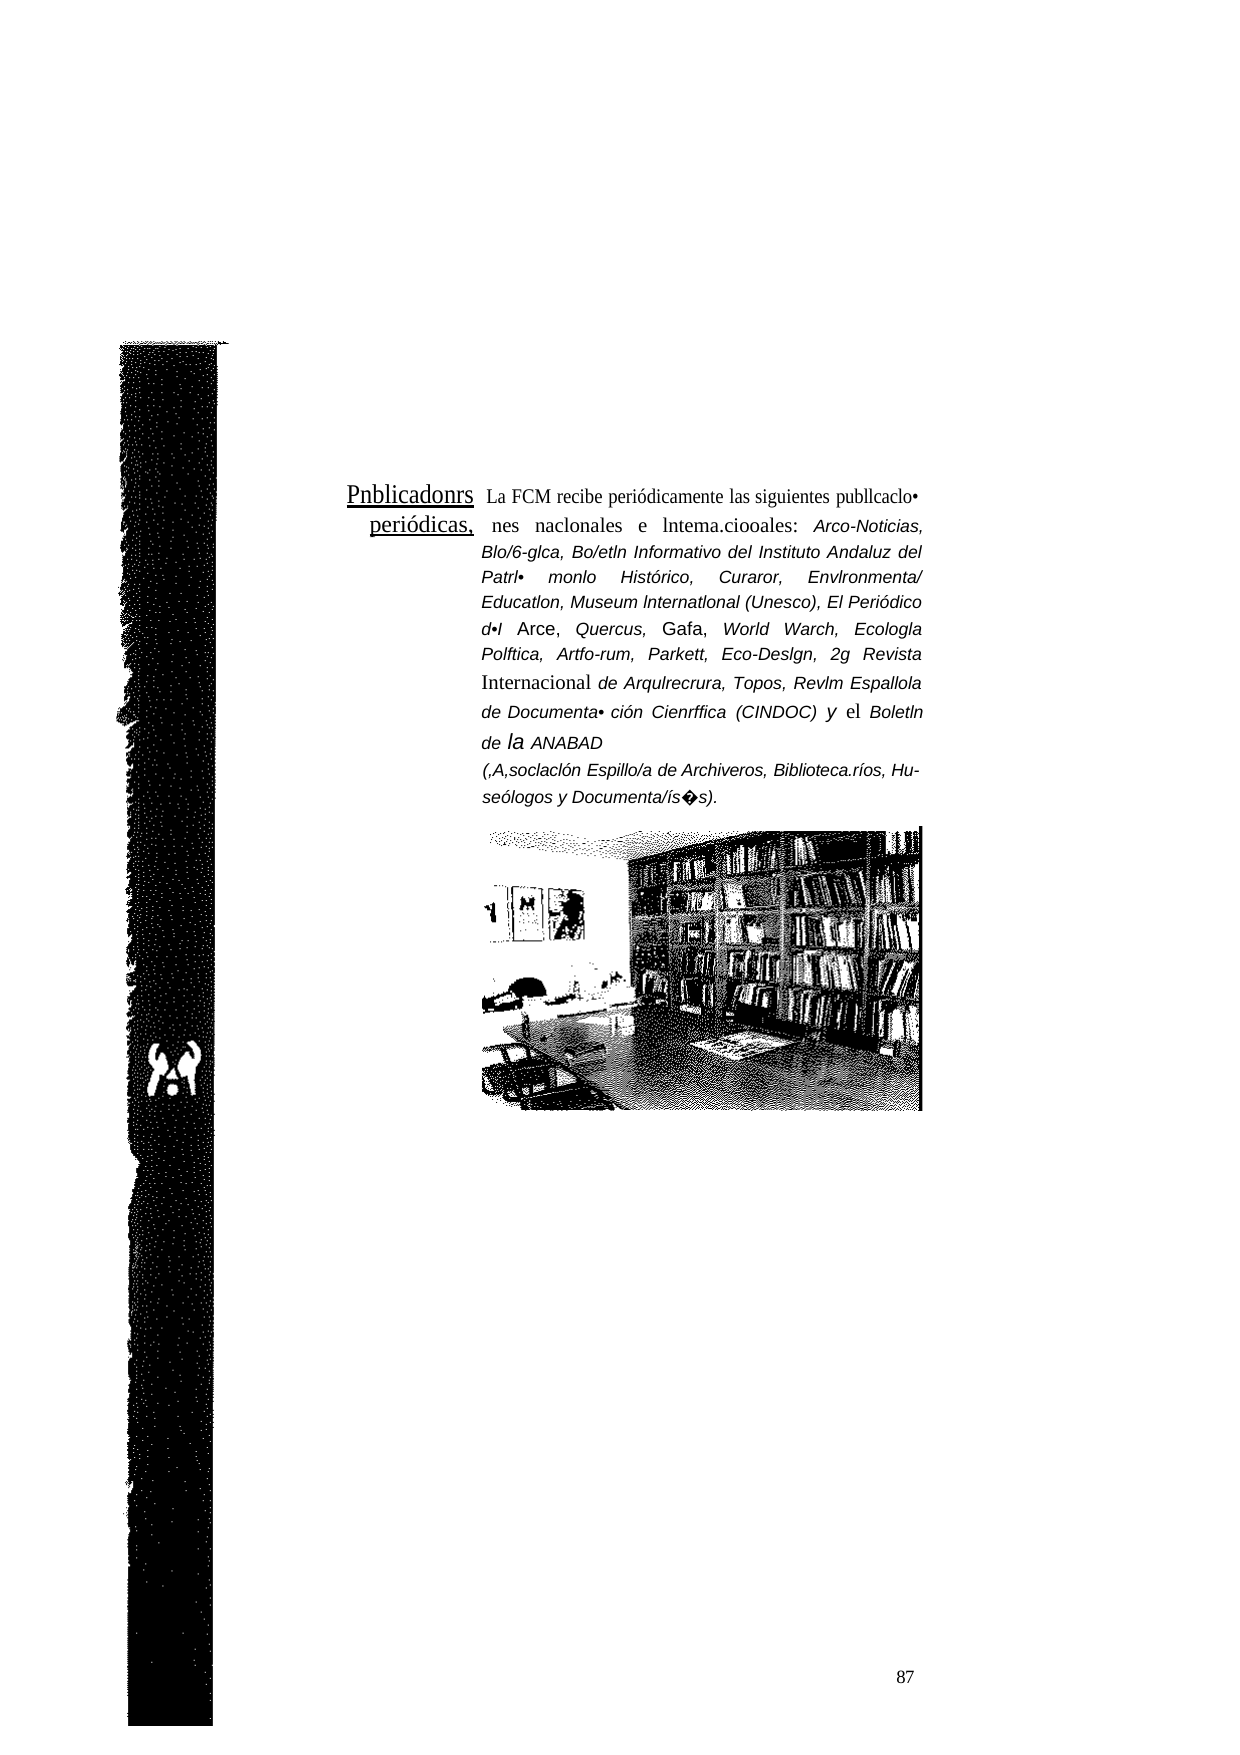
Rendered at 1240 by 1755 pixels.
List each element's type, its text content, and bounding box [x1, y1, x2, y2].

text (,A,soclaclón Espillo/a de Archiveros, Biblioteca.ríos, Hu-seólogos y Documenta/ís�s). [482, 760, 955, 807]
text periódicas, nes naclonales e lntema.ciooales: Arco-Noticias, Blo/6-glca, Bo/etln Informativo del Instituto Andaluz del Patrl• monlo Histórico, Curaror, Envlronmenta/ Educatlon, Museum lnternatlonal (Unesco), El Periódico d•I Arce, Quercus, Gafa, World Warch, Ecologla Polftica, Artfo-rum, Parkett, Eco-Deslgn, 2g Revista Internacional de Arqulrecrura, Topos, Revlm Espallola de Documenta• ción Cienrffica (CINDOC) y el Boletln de la ANABAD [369, 509, 924, 754]
text Pnblicadonrs La FCM recibe periódicamente las siguientes publlcaclo• [229, 479, 1136, 509]
